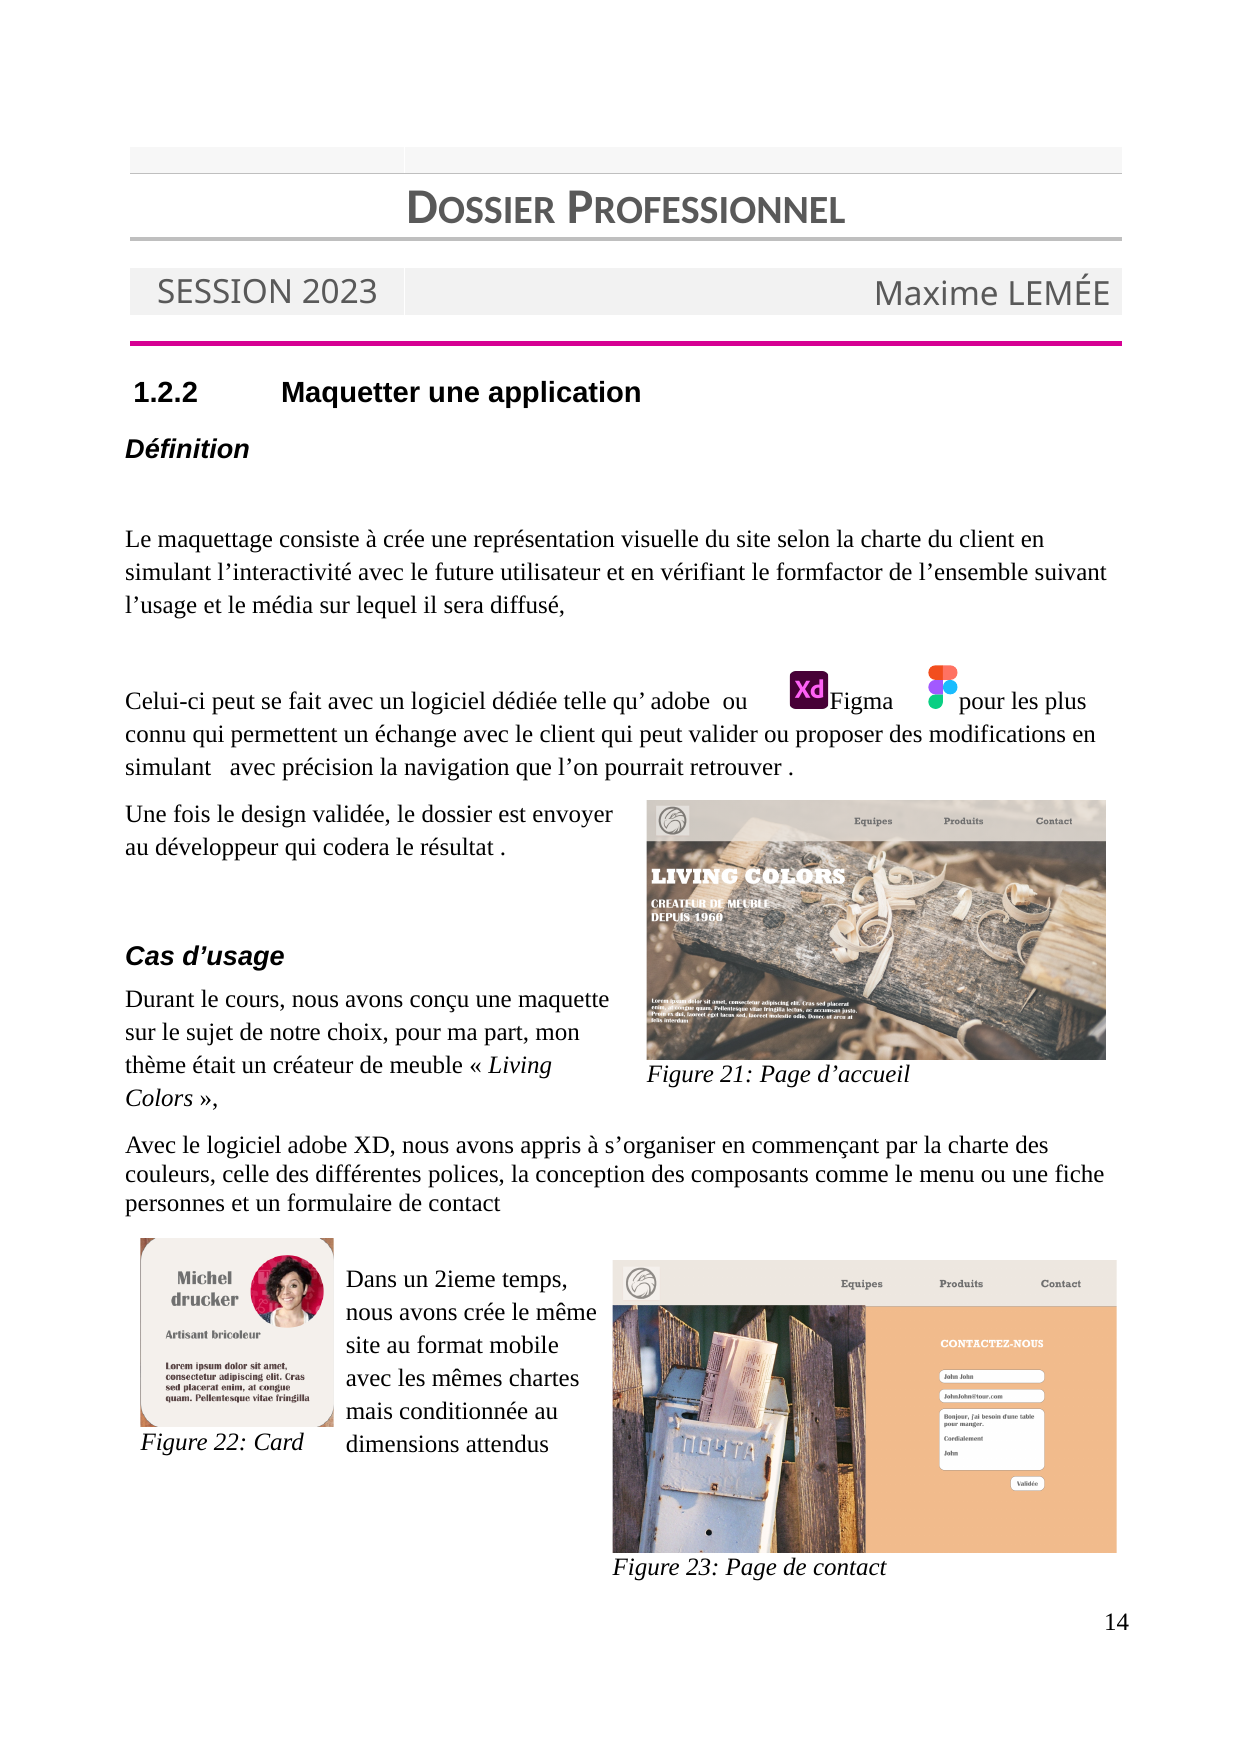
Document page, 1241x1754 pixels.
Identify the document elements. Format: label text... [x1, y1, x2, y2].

text Une fois le design validée, le dossier est envoyer au développeur qui codera le résultat . [125, 788, 1123, 861]
picture [612, 1260, 1117, 1553]
text [612, 1248, 1117, 1260]
picture [646, 800, 1106, 1060]
subtitle Cas d’usage [125, 940, 646, 971]
text Le maquettage consiste à crée une représentation visuelle du site selon la charte du client en simulant l’interactivité avec le future utilisateur et en vérifiant le formfactor de l’ensemble suivant l’usage et le média sur lequel il sera diffusé, [125, 524, 1123, 619]
text Figure 21: Page d’accueil [647, 1060, 1106, 1088]
subtitle Maquetter une application [125, 374, 1123, 408]
text Avec le logiciel adobe XD, nous avons appris à s’organiser en commençant par la charte des couleurs, celle des différentes polices, la conception des composants comme le menu ou une fiche personnes et un formulaire de contact [125, 1131, 1123, 1217]
picture [789, 671, 829, 709]
text Dans un 2ieme temps, nous avons crée le même site au format mobile avec les mêmes chartes mais conditionnée au dimensions attendus [125, 1264, 612, 1458]
picture [140, 1238, 334, 1427]
subtitle Définition [125, 433, 1123, 464]
subtitle [1106, 940, 1123, 971]
text Celui-ci peut se fait avec un logiciel dédiée telle qu’ adobe ou Figma pour les plus connu qui permettent un échange avec le client qui peut valider ou proposer des modifications en simulant avec précision la navigation que l’on pourrait retrouver . [125, 686, 1123, 781]
text Figure 23: Page de contact [612, 1553, 1117, 1581]
list Figure 22: Card [140, 1427, 334, 1456]
list Durant le cours, nous avons conçu une maquette sur le sujet de notre choix, pour ma part, mon thème était un créateur de meuble « Living Colors », [125, 984, 1123, 1112]
